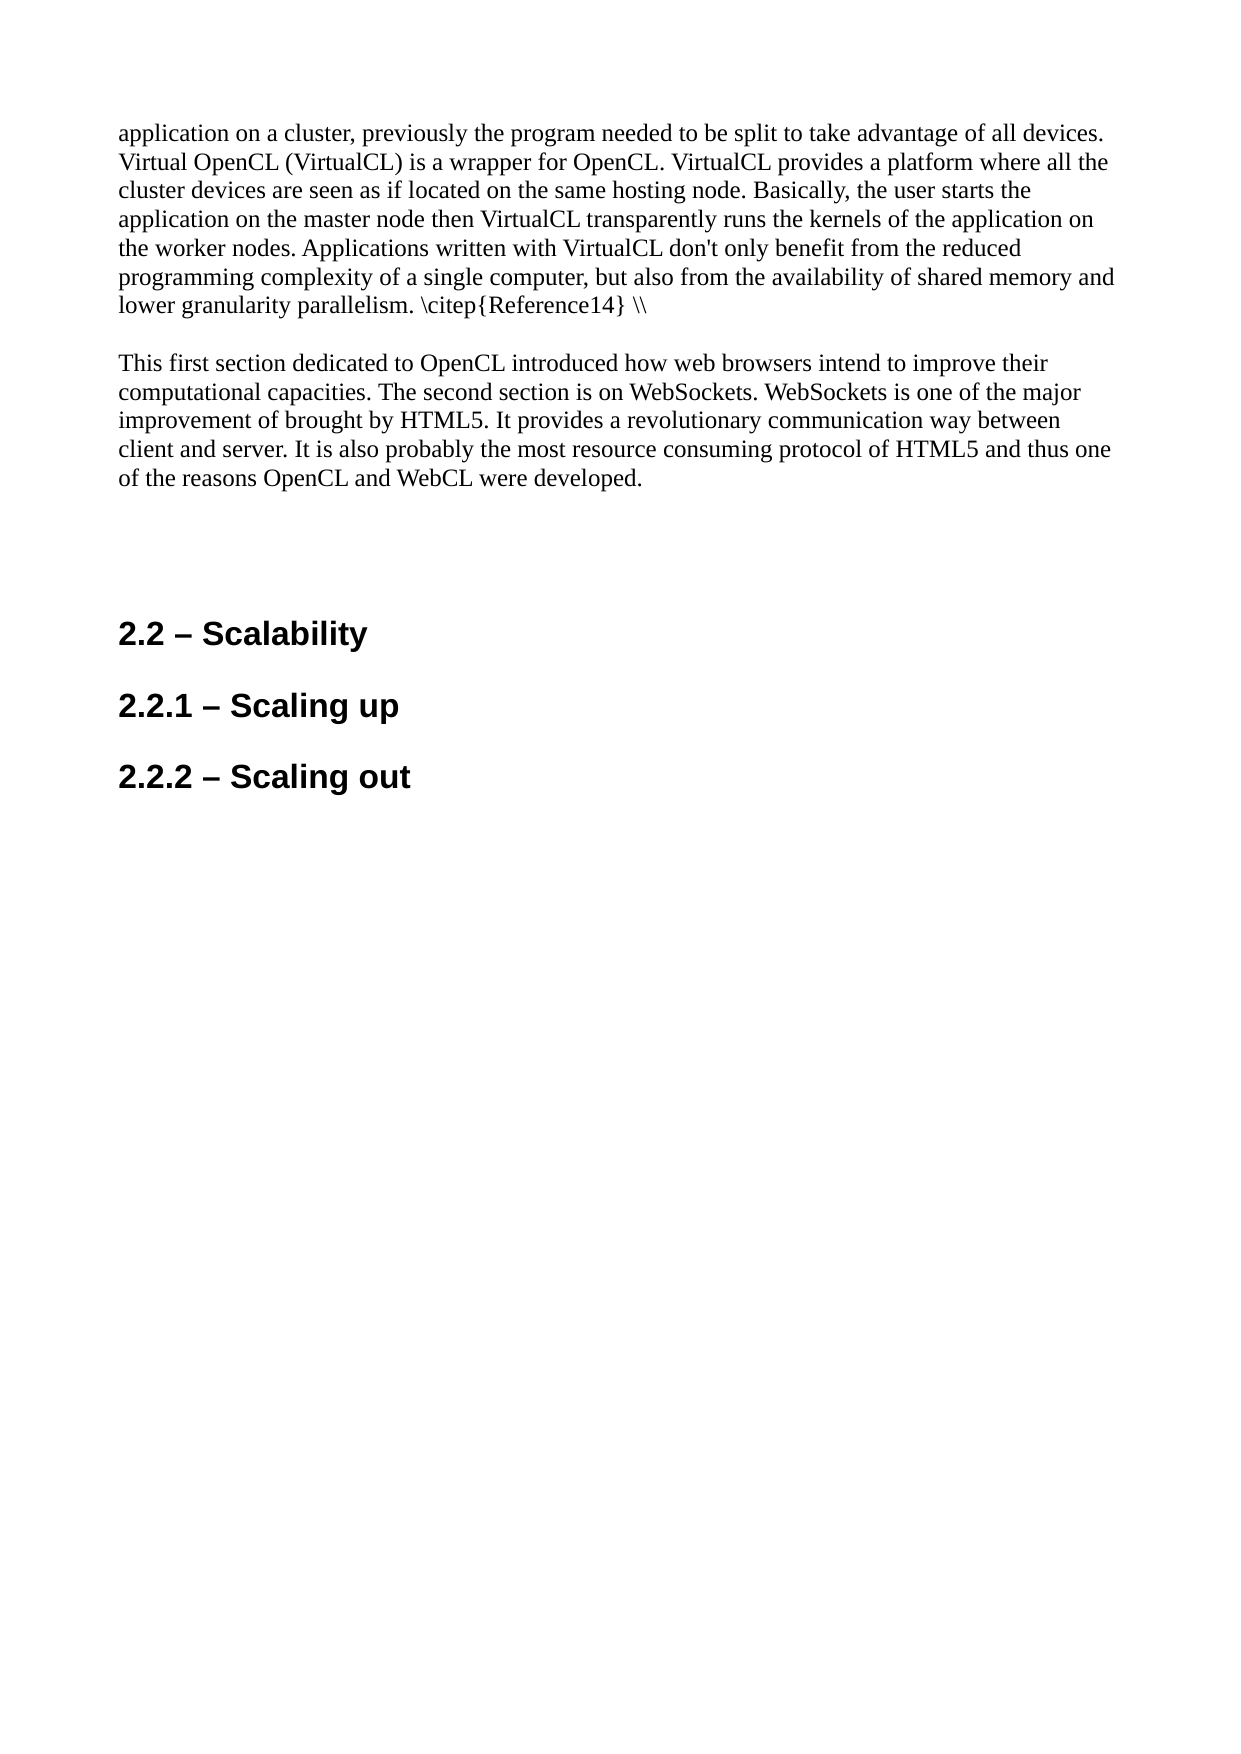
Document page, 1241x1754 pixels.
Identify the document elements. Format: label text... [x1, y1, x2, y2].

subtitle 2.2.1 – Scaling up [118, 685, 1122, 724]
subtitle 2.2 – Scalability [118, 613, 1122, 652]
text This first section dedicated to OpenCL introduced how web browsers intend to improve their computational capacities. The second section is on WebSockets. WebSockets is one of the major improvement of brought by HTML5. It provides a revolutionary communication way between client and server. It is also probably the most resource consuming protocol of HTML5 and thus one of the reasons OpenCL and WebCL were developed. [118, 348, 1122, 492]
subtitle 2.2.2 – Scaling out [118, 757, 1122, 796]
text application on a cluster, previously the program needed to be split to take advantage of all devices. Virtual OpenCL (VirtualCL) is a wrapper for OpenCL. VirtualCL provides a platform where all the cluster devices are seen as if located on the same hosting node. Basically, the user starts the application on the master node then VirtualCL transparently runs the kernels of the application on the worker nodes. Applications written with VirtualCL don't only benefit from the reduced programming complexity of a single computer, but also from the availability of shared memory and lower granularity parallelism. \citep{Reference14} \\ [118, 118, 1122, 319]
